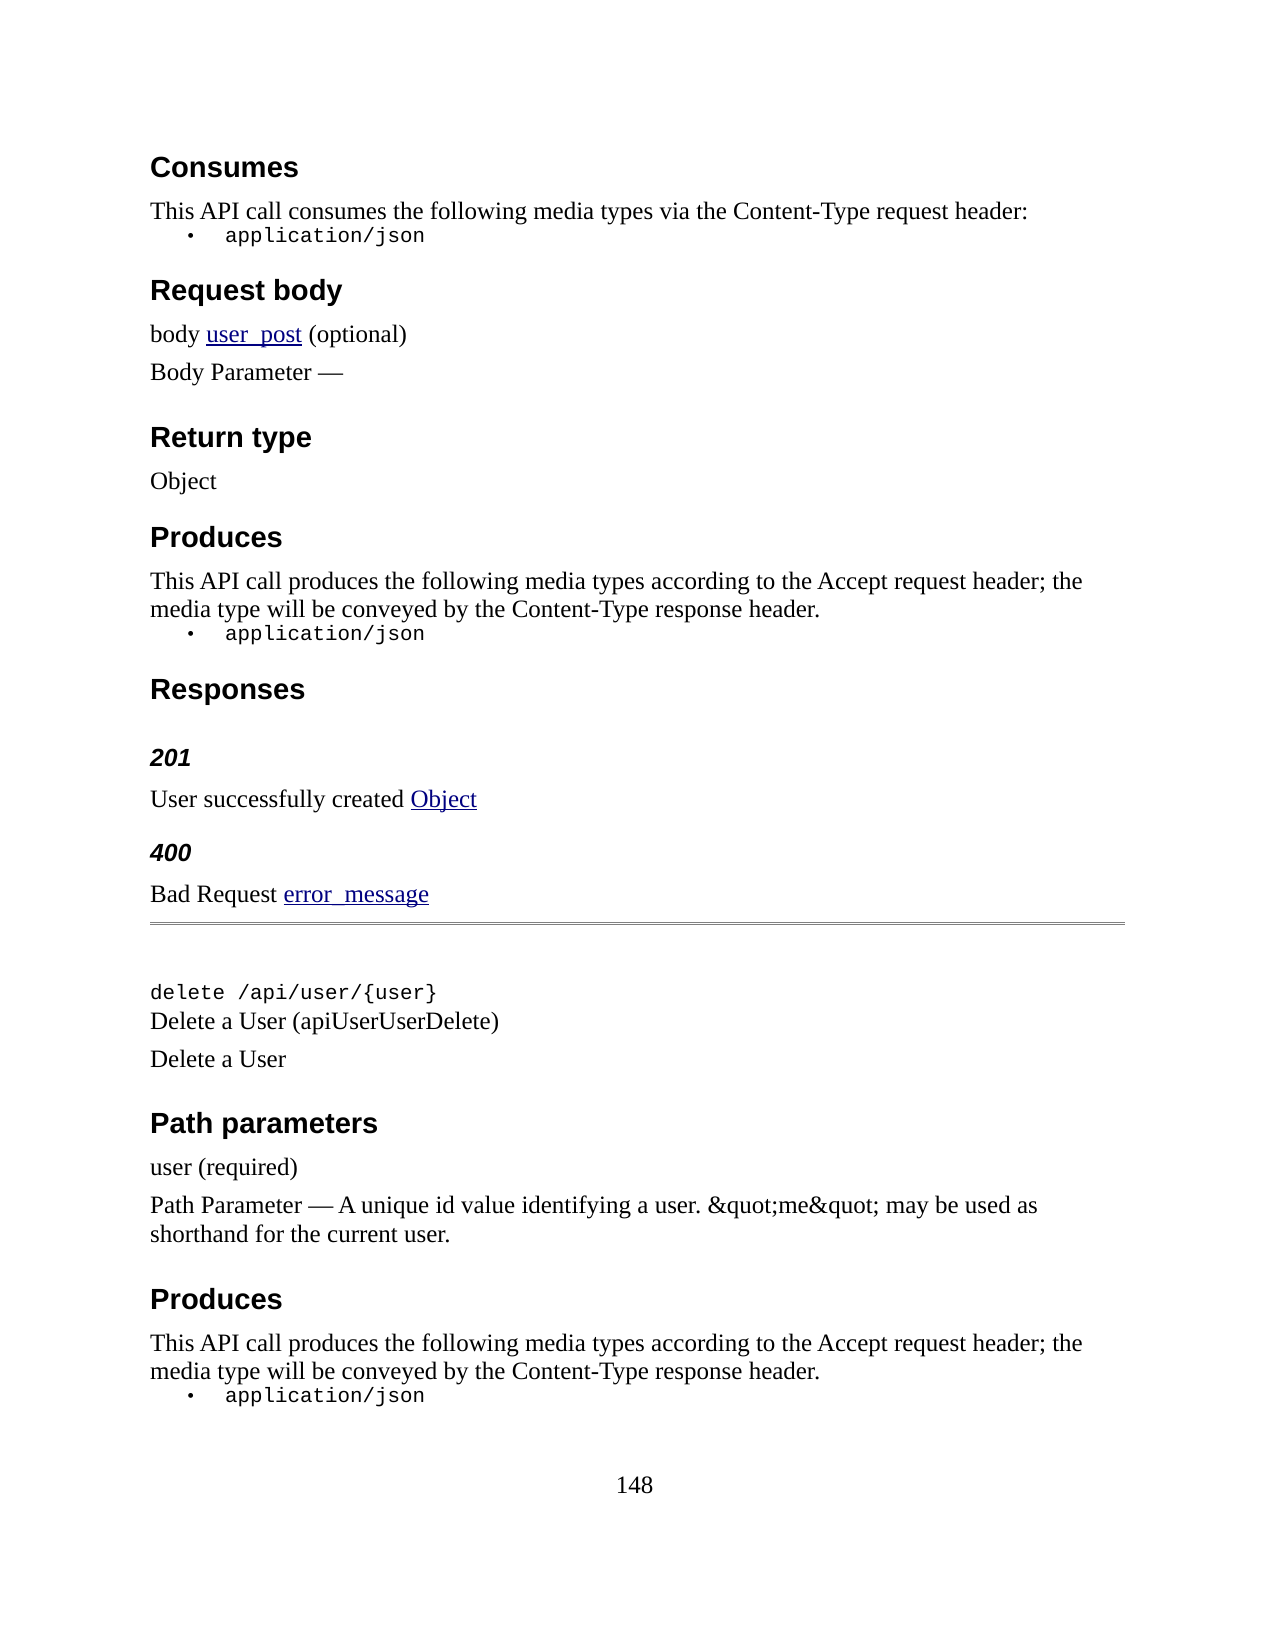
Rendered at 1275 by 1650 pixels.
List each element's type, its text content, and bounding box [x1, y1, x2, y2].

subtitle 400 [150, 838, 1125, 866]
text This API call consumes the following media types via the Content-Type request header: [150, 196, 1125, 225]
text Bad Request error_message [150, 879, 1125, 907]
text Body Parameter — [150, 357, 1125, 386]
subtitle Consumes [150, 150, 1125, 183]
subtitle Return type [150, 420, 1125, 453]
text Object [150, 466, 1125, 495]
text This API call produces the following media types according to the Accept request header; the media type will be conveyed by the Content-Type response header. [150, 1328, 1125, 1385]
subtitle Responses [150, 672, 1125, 705]
subtitle 201 [150, 743, 1125, 771]
text This API call produces the following media types according to the Accept request header; the media type will be conveyed by the Content-Type response header. [150, 566, 1125, 623]
text delete /api/user/{user} [150, 982, 1125, 1006]
text Delete a User (apiUserUserDelete) [150, 1006, 1125, 1035]
text User successfully created Object [150, 784, 1125, 813]
list application/json [187, 1385, 1125, 1409]
list application/json [187, 623, 1125, 647]
text Path Parameter — A unique id value identifying a user. &quot;me&quot; may be used as shorthand for the current user. [150, 1190, 1125, 1248]
subtitle Produces [150, 520, 1125, 553]
text user (required) [150, 1152, 1125, 1181]
text Delete a User [150, 1044, 1125, 1072]
subtitle Produces [150, 1282, 1125, 1315]
list application/json [187, 225, 1125, 248]
subtitle Request body [150, 273, 1125, 307]
subtitle Path parameters [150, 1106, 1125, 1140]
text body user_post (optional) [150, 319, 1125, 348]
